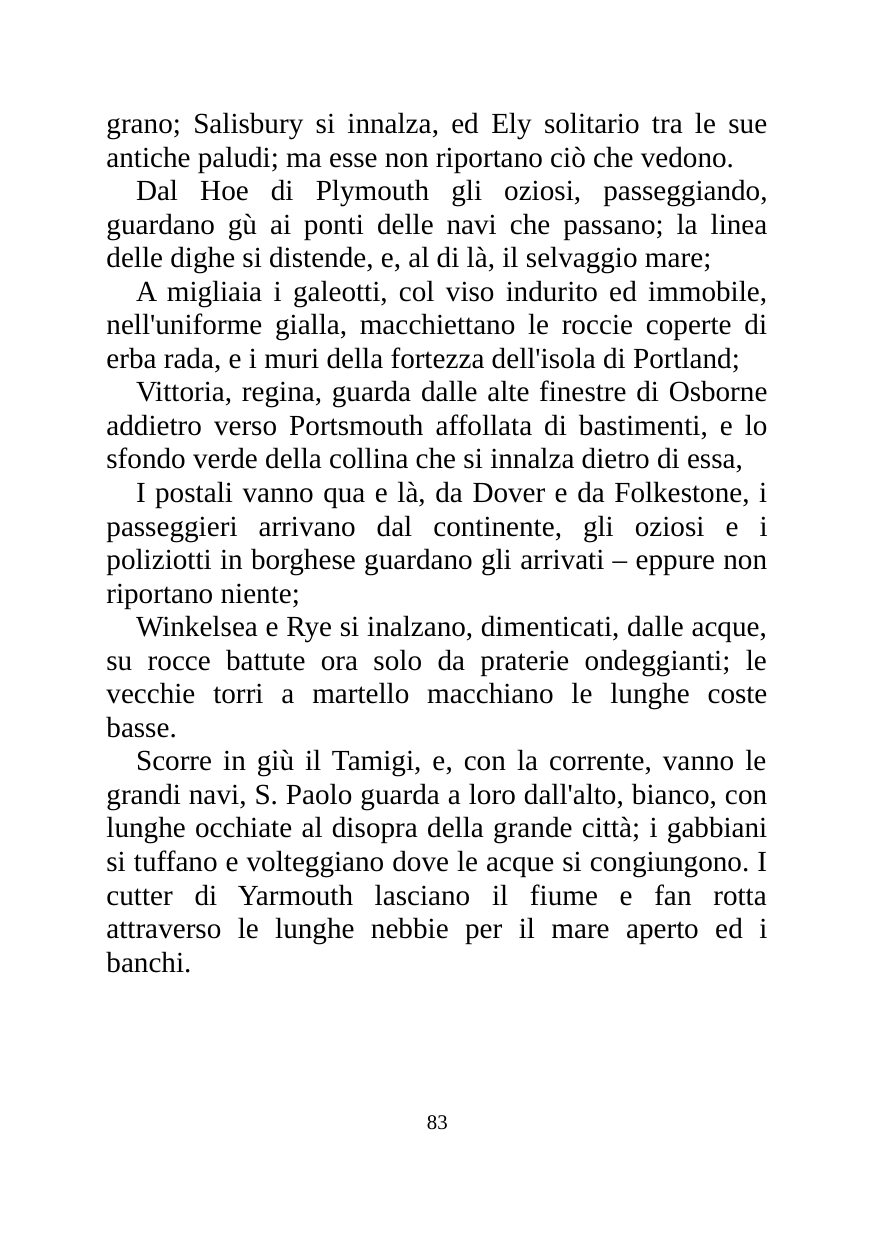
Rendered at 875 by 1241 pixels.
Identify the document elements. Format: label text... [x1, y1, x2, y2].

text Dal Hoe di Plymouth gli oziosi, passeggiando, guardano gù ai ponti delle navi che passano; la linea delle dighe si distende, e, al di là, il selvaggio mare; [106, 173, 768, 274]
text Scorre in giù il Tamigi, e, con la corrente, vanno le grandi navi, S. Paolo guarda a loro dall'alto, bianco, con lunghe occhiate al disopra della grande città; i gabbiani si tuffano e volteggiano dove le acque si congiungono. I cutter di Yarmouth lasciano il fiume e fan rotta attraverso le lunghe nebbie per il mare aperto ed i banchi. [106, 743, 768, 978]
text grano; Salisbury si innalza, ed Ely solitario tra le sue antiche paludi; ma esse non riportano ciò che vedono. [106, 106, 768, 173]
text Winkelsea e Rye si inalzano, dimenticati, dalle acque, su rocce battute ora solo da praterie ondeggianti; le vecchie torri a martello macchiano le lunghe coste basse. [106, 609, 768, 743]
text Vittoria, regina, guarda dalle alte finestre di Osborne addietro verso Portsmouth affollata di bastimenti, e lo sfondo verde della collina che si innalza dietro di essa, [106, 374, 768, 475]
text A migliaia i galeotti, col viso indurito ed immobile, nell'uniforme gialla, macchiettano le roccie coperte di erba rada, e i muri della fortezza dell'isola di Portland; [106, 274, 768, 374]
text I postali vanno qua e là, da Dover e da Folkestone, i passeggieri arrivano dal continente, gli oziosi e i poliziotti in borghese guardano gli arrivati – eppure non riportano niente; [106, 475, 768, 609]
